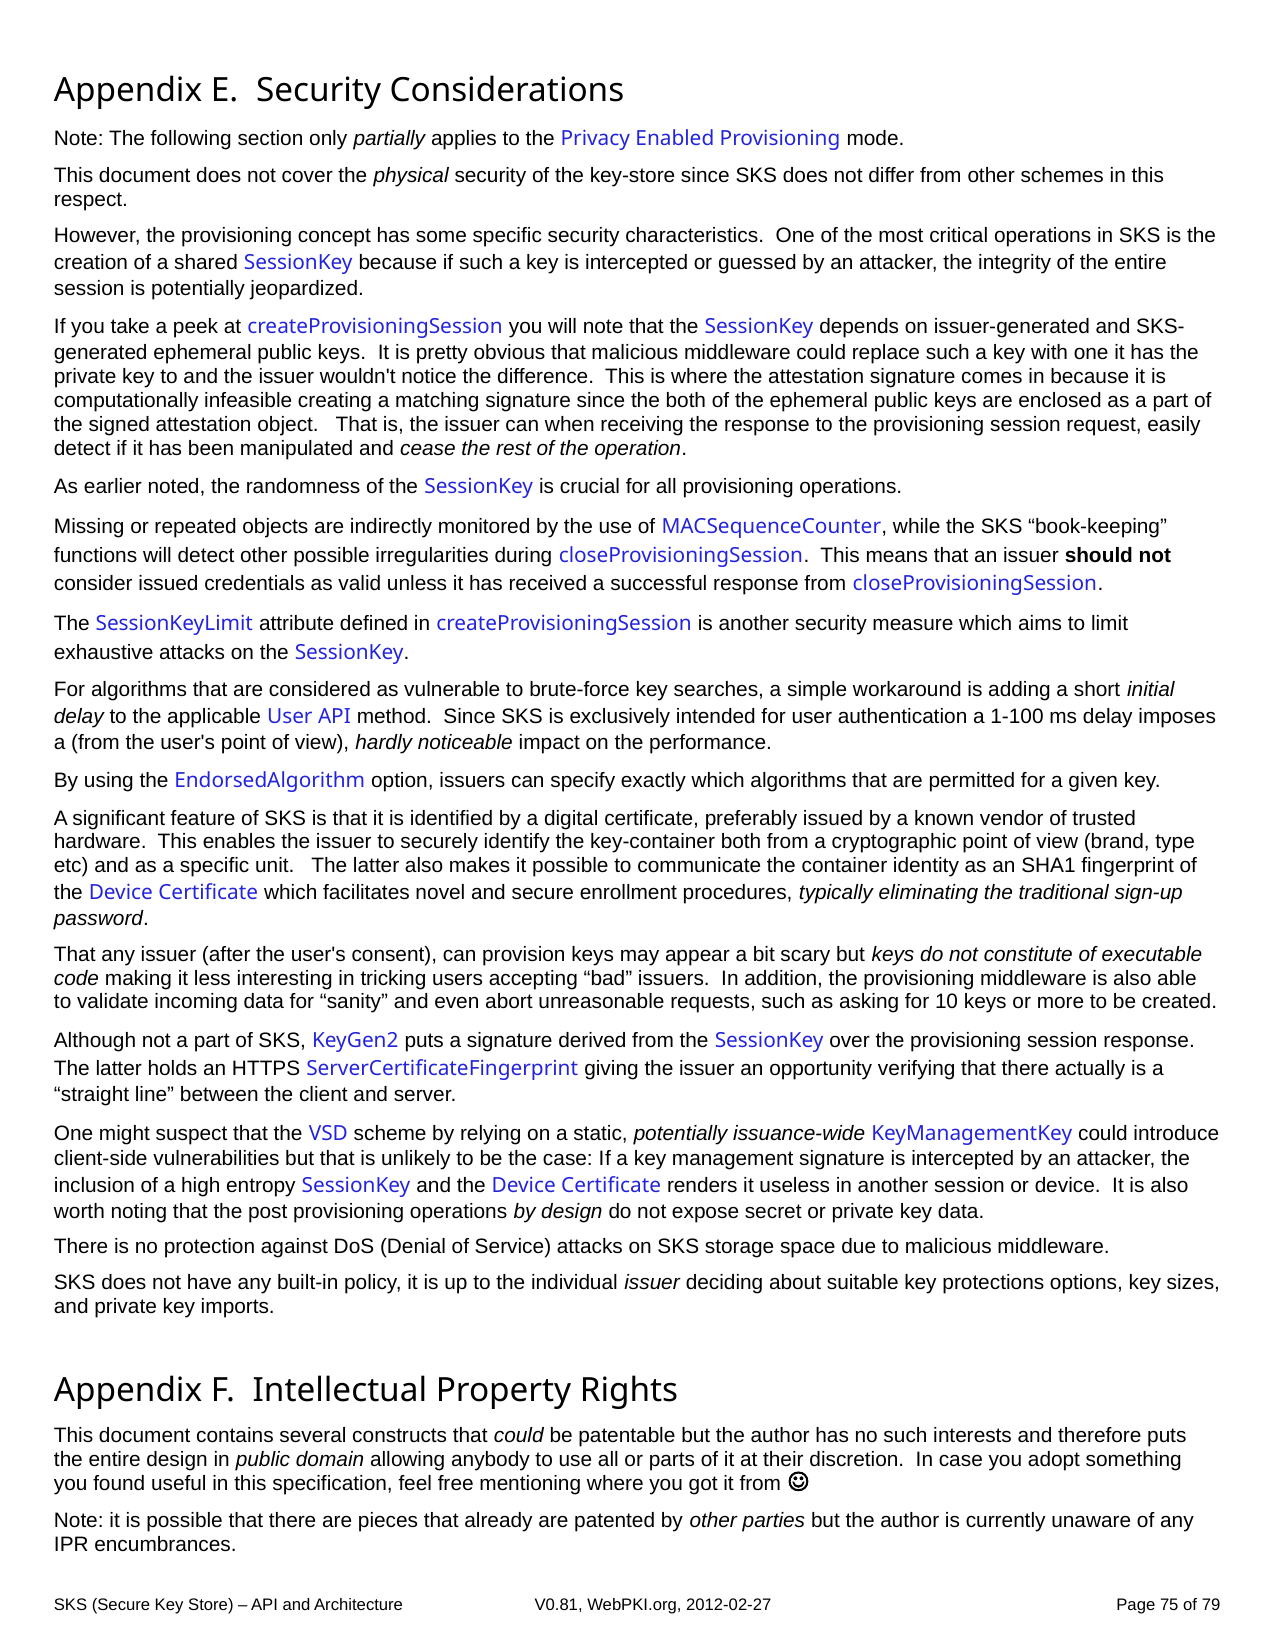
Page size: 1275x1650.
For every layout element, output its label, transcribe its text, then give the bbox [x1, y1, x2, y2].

text A significant feature of SKS is that it is identified by a digital certificate, preferably issued by a known vendor of trusted hardware. This enables the issuer to securely identify the key-container both from a cryptographic point of view (brand, type etc) and as a specific unit. The latter also makes it possible to communicate the container identity as an SHA1 fingerprint of the Device Certificate which facilitates novel and secure enrollment procedures, typically eliminating the traditional sign-up password. [54, 805, 1221, 930]
text For algorithms that are considered as vulnerable to brute-force key searches, a simple workaround is adding a short initial delay to the applicable User API method. Since SKS is exclusively intended for user authentication a 1-100 ms delay imposes a (from the user's point of view), hardly noticeable impact on the performance. [54, 677, 1221, 753]
text Note: it is possible that there are pieces that already are patented by other parties but the author is currently unaware of any IPR encumbrances. [54, 1507, 1221, 1555]
subtitle Intellectual Property Rights [54, 1365, 1221, 1411]
text Although not a part of SKS, KeyGen2 puts a signature derived from the SessionKey over the provisioning session response. The latter holds an HTTPS ServerCertificateFingerprint giving the issuer an opportunity verifying that there actually is a “straight line” between the client and server. [54, 1025, 1221, 1106]
text This document does not cover the physical security of the key-store since SKS does not differ from other schemes in this respect. [54, 163, 1221, 211]
text The SessionKeyLimit attribute defined in createProvisioningSession is another security measure which aims to limit exhaustive attacks on the SessionKey. [54, 608, 1221, 665]
text SKS does not have any built-in policy, it is up to the individual issuer deciding about suitable key protections options, key sizes, and private key imports. [54, 1270, 1221, 1318]
text This document contains several constructs that could be patentable but the author has no such interests and therefore puts the entire design in public domain allowing anybody to use all or parts of it at their discretion. In case you adopt something you found useful in this specification, feel free mentioning where you got it from  [54, 1423, 1221, 1496]
text Note: The following section only partially applies to the Privacy Enabled Provisioning mode. [54, 123, 1221, 152]
subtitle Security Considerations [54, 66, 1221, 111]
text Missing or repeated objects are indirectly monitored by the use of MACSequenceCounter, while the SKS “book-keeping” functions will detect other possible irregularities during closeProvisioningSession. This means that an issuer should not consider issued credentials as valid unless it has received a successful response from closeProvisioningSession. [54, 511, 1221, 597]
text There is no protection against DoS (Denial of Service) attacks on SKS storage space due to malicious middleware. [54, 1234, 1221, 1258]
text However, the provisioning concept has some specific security characteristics. One of the most critical operations in SKS is the creation of a shared SessionKey because if such a key is intercepted or guessed by an attacker, the integrity of the entire session is potentially jeopardized. [54, 223, 1221, 299]
text As earlier noted, the randomness of the SessionKey is crucial for all provisioning operations. [54, 471, 1221, 499]
text That any issuer (after the user's consent), can provision keys may appear a bit scary but keys do not constitute of executable code making it less interesting in tricking users accepting “bad” issuers. In addition, the provisioning middleware is also able to validate incoming data for “sanity” and even abort unreasonable requests, such as asking for 10 keys or more to be created. [54, 941, 1221, 1013]
text By using the EndorsedAlgorithm option, issuers can specify exactly which algorithms that are permitted for a given key. [54, 765, 1221, 794]
text One might suspect that the VSD scheme by relying on a static, potentially issuance-wide KeyManagementKey could introduce client-side vulnerabilities but that is unlikely to be the case: If a key management signature is intercepted by an attacker, the inclusion of a high entropy SessionKey and the Device Certificate renders it useless in another session or device. It is also worth noting that the post provisioning operations by design do not expose secret or private key data. [54, 1118, 1221, 1222]
text If you take a peek at createProvisioningSession you will note that the SessionKey depends on issuer-generated and SKS-generated ephemeral public keys. It is pretty obvious that malicious middleware could replace such a key with one it has the private key to and the issuer wouldn't notice the difference. This is where the attestation signature comes in because it is computationally infeasible creating a matching signature since the both of the ephemeral public keys are enclosed as a part of the signed attestation object. That is, the issuer can when receiving the response to the provisioning session request, easily detect if it has been manipulated and cease the rest of the operation. [54, 311, 1221, 459]
